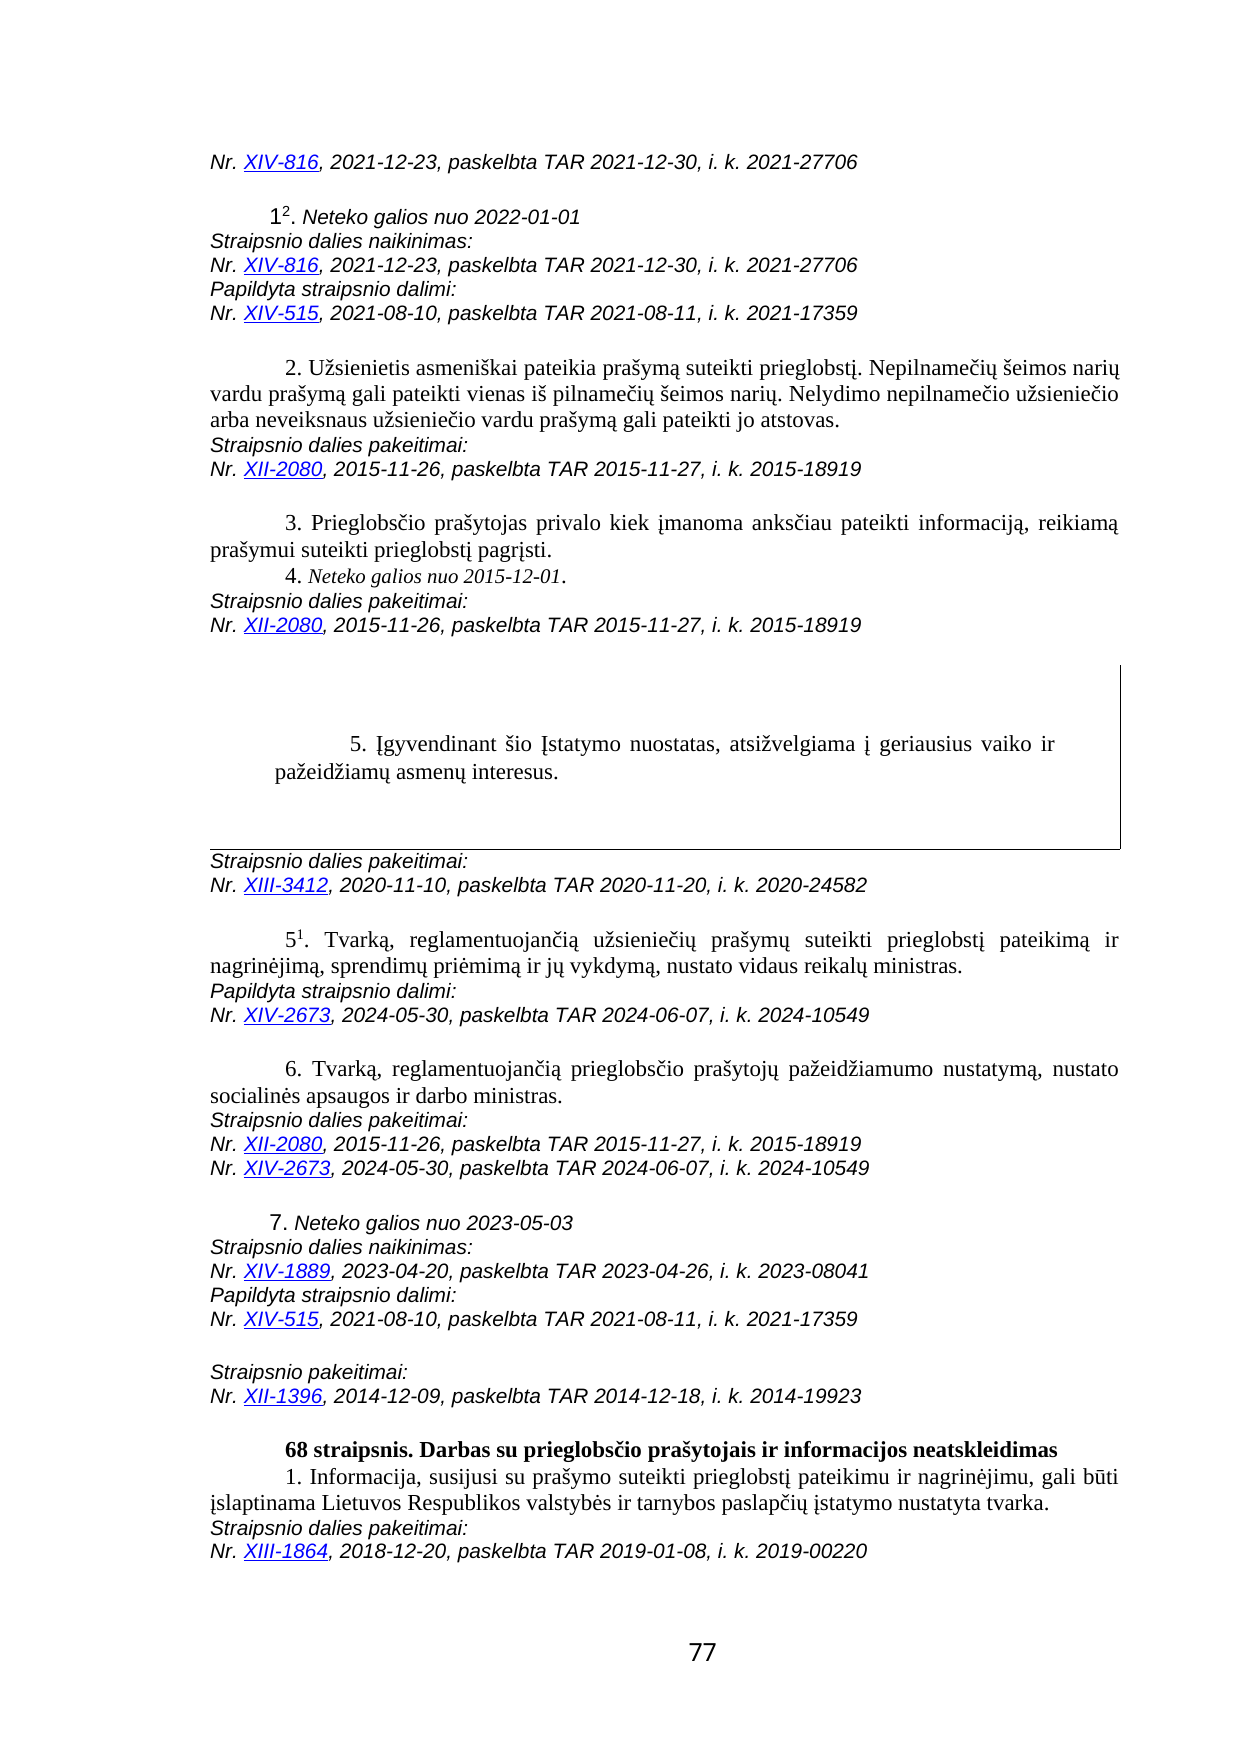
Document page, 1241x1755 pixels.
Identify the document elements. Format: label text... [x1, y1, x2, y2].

text Nr. XII-2080, 2015-11-26, paskelbta TAR 2015-11-27, i. k. 2015-18919 [210, 1132, 1120, 1156]
text Nr. XIV-515, 2021-08-10, paskelbta TAR 2021-08-11, i. k. 2021-17359 [210, 1307, 1120, 1331]
text Papildyta straipsnio dalimi: [210, 277, 1120, 301]
text 1. Informacija, susijusi su prašymo suteikti prieglobstį pateikimu ir nagrinėjimu, gali būti įslaptinama Lietuvos Respublikos valstybės ir tarnybos paslapčių įstatymo nustatyta tvarka. [210, 1463, 1120, 1515]
text Nr. XIV-2673, 2024-05-30, paskelbta TAR 2024-06-07, i. k. 2024-10549 [210, 1003, 1120, 1027]
text Papildyta straipsnio dalimi: [210, 979, 1120, 1003]
text Nr. XII-2080, 2015-11-26, paskelbta TAR 2015-11-27, i. k. 2015-18919 [210, 457, 1120, 481]
text Nr. XIV-816, 2021-12-23, paskelbta TAR 2021-12-30, i. k. 2021-27706 [210, 253, 1120, 277]
text Nr. XIV-515, 2021-08-10, paskelbta TAR 2021-08-11, i. k. 2021-17359 [210, 301, 1120, 325]
text Straipsnio dalies pakeitimai: [210, 849, 1120, 873]
text Nr. XIII-3412, 2020-11-10, paskelbta TAR 2020-11-20, i. k. 2020-24582 [210, 873, 1120, 897]
text Nr. XIV-816, 2021-12-23, paskelbta TAR 2021-12-30, i. k. 2021-27706 [210, 150, 1120, 174]
text 7. Neteko galios nuo 2023-05-03 [210, 1209, 1120, 1235]
text Nr. XIII-1864, 2018-12-20, paskelbta TAR 2019-01-08, i. k. 2019-00220 [210, 1539, 1120, 1563]
text Straipsnio dalies naikinimas: [210, 1235, 1120, 1259]
text Papildyta straipsnio dalimi: [210, 1283, 1120, 1307]
text Straipsnio dalies pakeitimai: [210, 588, 1120, 612]
text Straipsnio dalies pakeitimai: [210, 433, 1120, 457]
text 5. Įgyvendinant šio Įstatymo nuostatas, atsižvelgiama į geriausius vaiko ir pažeidžiamų asmenų interesus. [210, 665, 1120, 849]
text 51. Tvarką, reglamentuojančią užsieniečių prašymų suteikti prieglobstį pateikimą ir nagrinėjimą, sprendimų priėmimą ir jų vykdymą, nustato vidaus reikalų ministras. [210, 926, 1120, 979]
text 4. Neteko galios nuo 2015-12-01. [210, 562, 1120, 588]
text Nr. XII-1396, 2014-12-09, paskelbta TAR 2014-12-18, i. k. 2014-19923 [210, 1384, 1120, 1408]
text 12. Neteko galios nuo 2022-01-01 [210, 203, 1120, 229]
text 6. Tvarką, reglamentuojančią prieglobsčio prašytojų pažeidžiamumo nustatymą, nustato socialinės apsaugos ir darbo ministras. [210, 1055, 1120, 1108]
text Nr. XIV-1889, 2023-04-20, paskelbta TAR 2023-04-26, i. k. 2023-08041 [210, 1259, 1120, 1283]
text Nr. XII-2080, 2015-11-26, paskelbta TAR 2015-11-27, i. k. 2015-18919 [210, 612, 1120, 636]
text Straipsnio dalies pakeitimai: [210, 1515, 1120, 1539]
text Straipsnio pakeitimai: [210, 1360, 1120, 1384]
text Straipsnio dalies naikinimas: [210, 229, 1120, 253]
text Nr. XIV-2673, 2024-05-30, paskelbta TAR 2024-06-07, i. k. 2024-10549 [210, 1156, 1120, 1180]
text Straipsnio dalies pakeitimai: [210, 1108, 1120, 1132]
text 68 straipsnis. Darbas su prieglobsčio prašytojais ir informacijos neatskleidimas [210, 1436, 1120, 1463]
text 2. Užsienietis asmeniškai pateikia prašymą suteikti prieglobstį. Nepilnamečių šeimos narių vardu prašymą gali pateikti vienas iš pilnamečių šeimos narių. Nelydimo nepilnamečio užsieniečio arba neveiksnaus užsieniečio vardu prašymą gali pateikti jo atstovas. [210, 354, 1120, 433]
text 3. Prieglobsčio prašytojas privalo kiek įmanoma anksčiau pateikti informaciją, reikiamą prašymui suteikti prieglobstį pagrįsti. [210, 509, 1120, 562]
